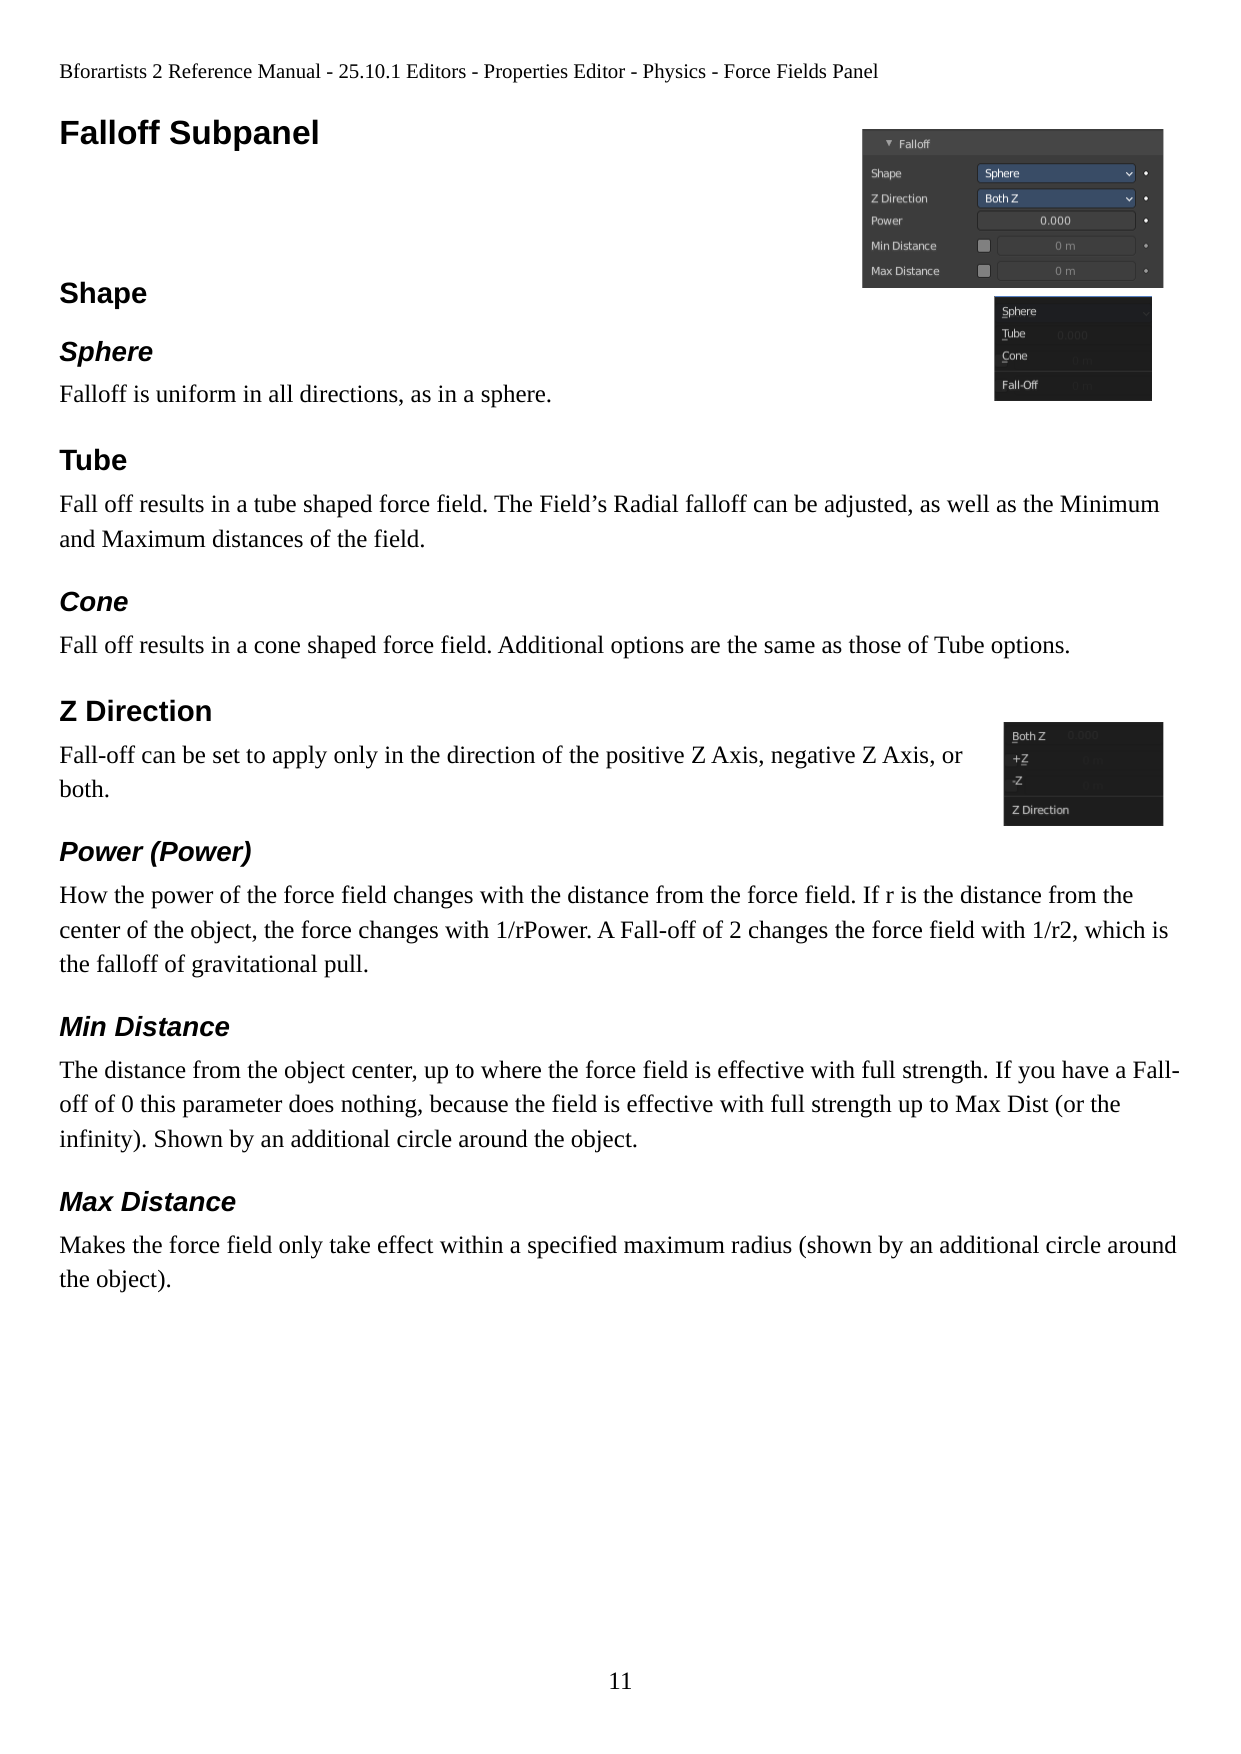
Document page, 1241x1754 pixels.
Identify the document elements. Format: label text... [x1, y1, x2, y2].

subtitle Sphere [59, 335, 994, 367]
picture [1003, 722, 1164, 826]
picture [862, 129, 1164, 288]
subtitle [1152, 335, 1181, 367]
subtitle Cone [59, 586, 1181, 617]
subtitle Shape [59, 276, 1181, 310]
subtitle Falloff Subpanel [59, 113, 1181, 151]
text Fall off results in a tube shaped force field. The Field’s Radial falloff can be adjusted, as well as the Minimum and Maximum distances of the field. [59, 489, 1181, 553]
text Fall-off can be set to apply only in the direction of the positive Z Axis, negative Z Axis, or both. [59, 740, 1003, 803]
subtitle Max Distance [59, 1186, 1181, 1217]
subtitle Tube [59, 443, 1181, 477]
picture [994, 296, 1152, 401]
subtitle Min Distance [59, 1011, 1181, 1043]
subtitle Power (Power) [59, 836, 1181, 868]
text How the power of the force field changes with the distance from the force field. If r is the distance from the center of the object, the force changes with 1/rPower. A Fall-off of 2 changes the force field with 1/r2, which is the falloff of gravitational pull. [59, 880, 1181, 978]
subtitle Z Direction [59, 693, 1181, 727]
text Makes the force field only take effect within a specified maximum radius (shown by an additional circle around the object). [59, 1230, 1181, 1293]
text The distance from the object center, up to where the force field is effective with full strength. If you have a Fall-off of 0 this parameter does nothing, because the field is effective with full strength up to Max Dist (or the infinity). Shown by an additional circle around the object. [59, 1055, 1181, 1153]
text Falloff is uniform in all directions, as in a sphere. [59, 379, 1181, 408]
text Fall off results in a cone shaped force field. Additional options are the same as those of Tube options. [59, 630, 1181, 659]
